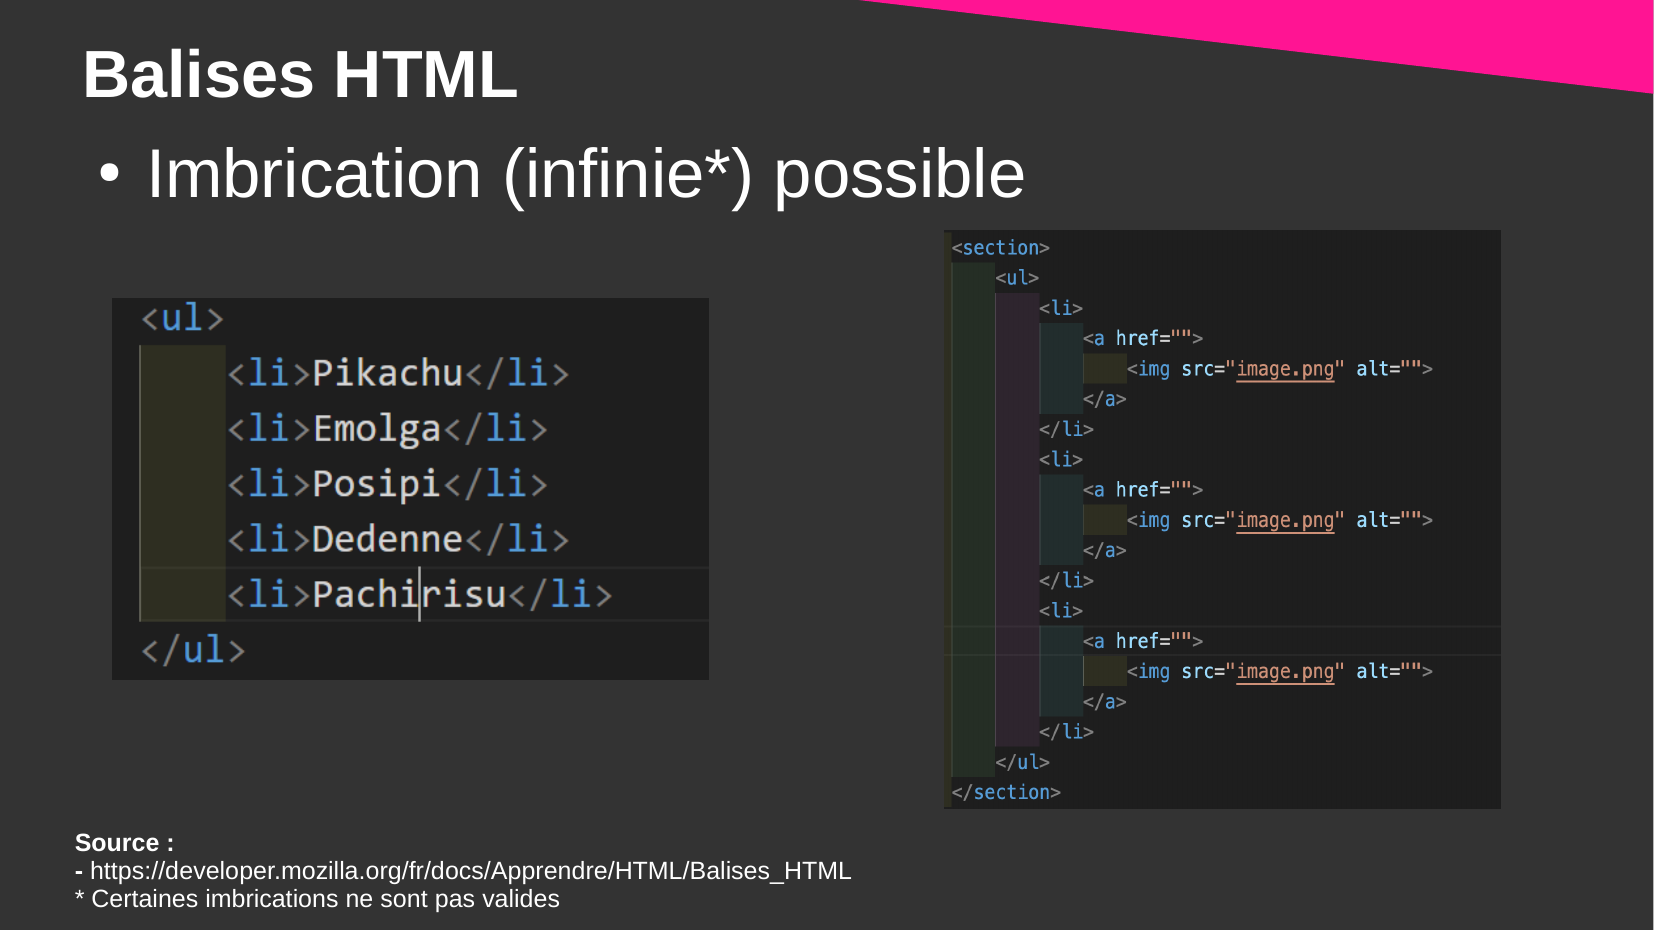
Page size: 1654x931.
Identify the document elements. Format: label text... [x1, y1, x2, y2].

text_box Source : - https://developer.mozilla.org/fr/docs/Apprendre/HTML/Balises_HTML * Certaines imbrications ne sont pas valides [59, 821, 1546, 920]
picture [112, 298, 709, 680]
list Imbrication (infinie*) possible [80, 135, 1217, 213]
title Balises HTML [82, 37, 1571, 114]
text_box [858, 0, 1654, 94]
picture [944, 230, 1501, 810]
